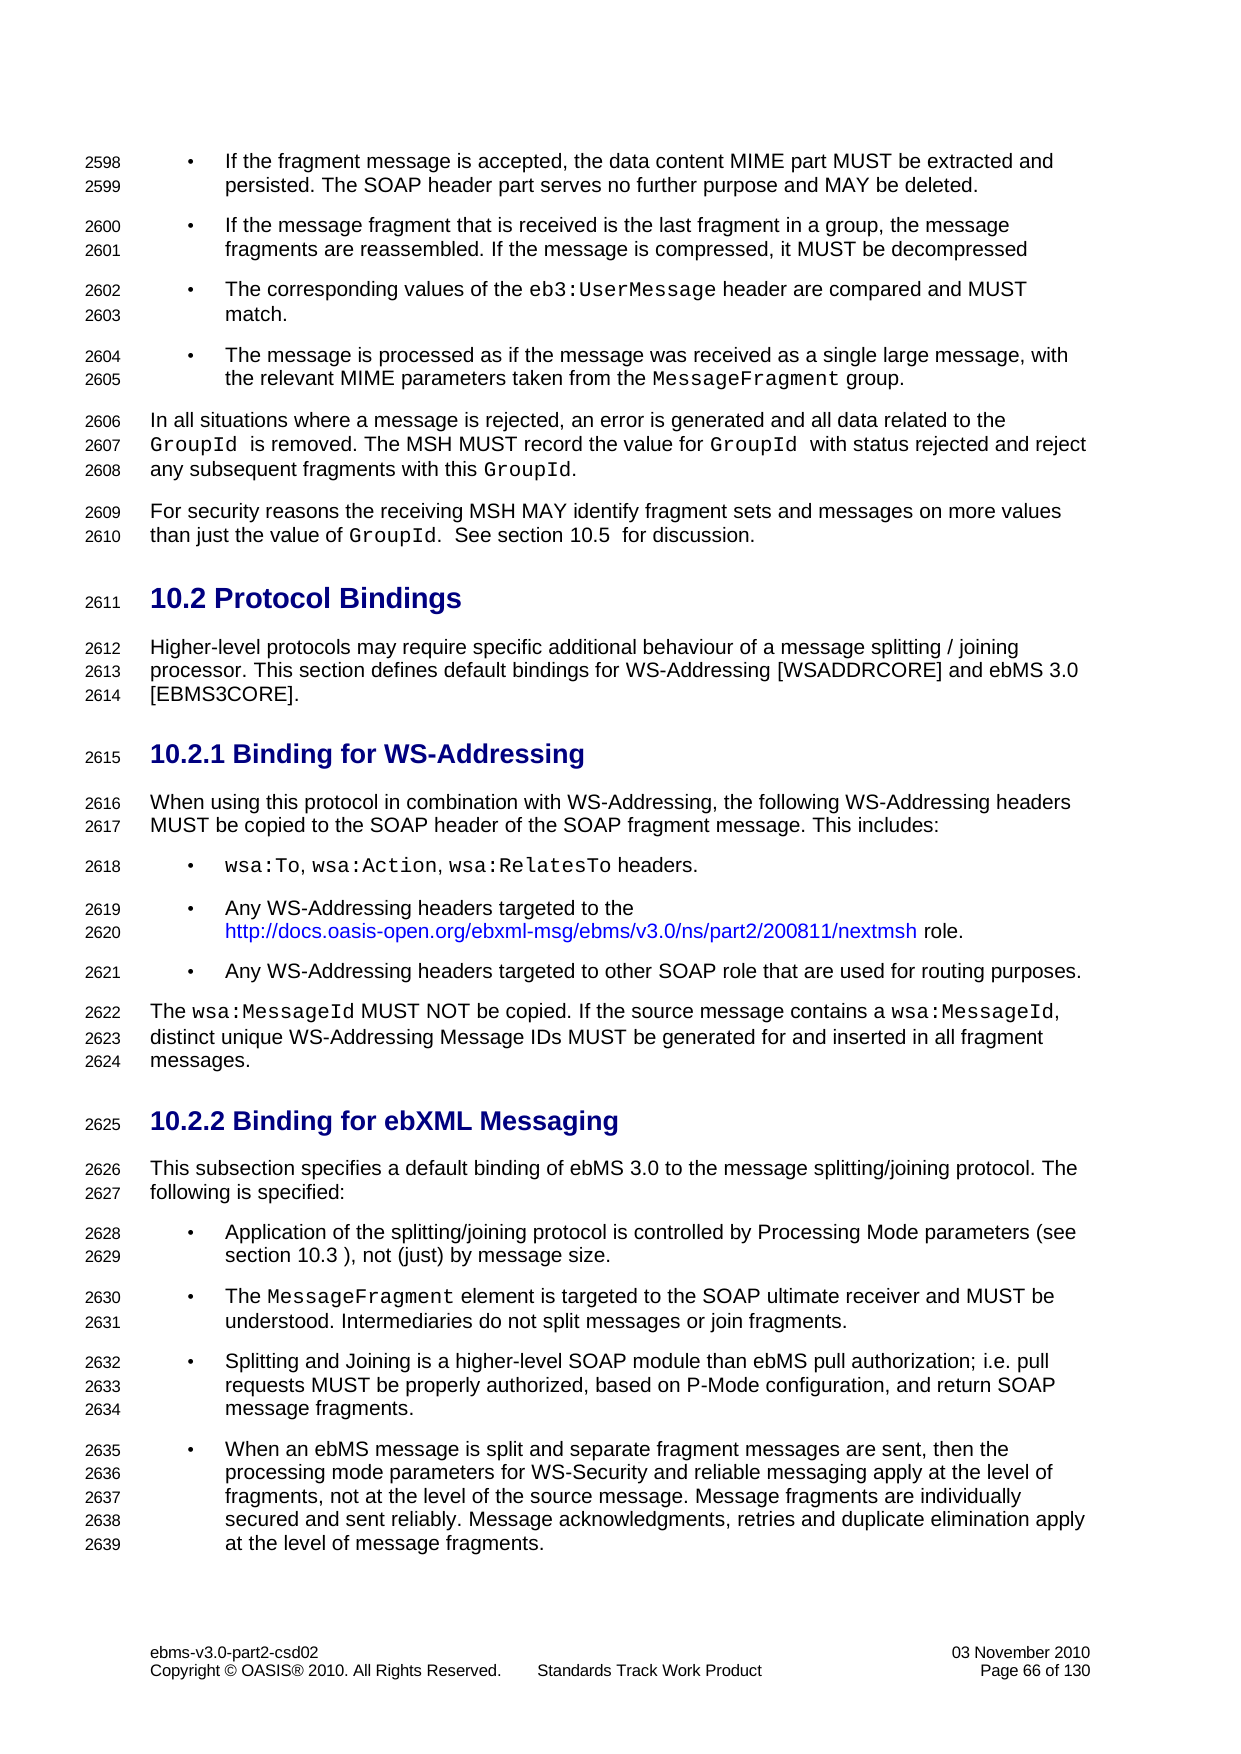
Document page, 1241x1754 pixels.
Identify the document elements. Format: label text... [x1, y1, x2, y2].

list The MessageFragment element is targeted to the SOAP ultimate receiver and MUST be understood. Intermediaries do not split messages or join fragments. [187, 1284, 1090, 1333]
subtitle Binding for WS-Addressing [150, 739, 1090, 769]
list Splitting and Joining is a higher-level SOAP module than ebMS pull authorization; i.e. pull requests MUST be properly authorized, based on P-Mode configuration, and return SOAP message fragments. [187, 1350, 1090, 1420]
list Any WS-Addressing headers targeted to the http://docs.oasis-open.org/ebxml-msg/ebms/v3.0/ns/part2/200811/nextmsh role. [187, 896, 1090, 943]
text When using this protocol in combination with WS-Addressing, the following WS-Addressing headers MUST be copied to the SOAP header of the SOAP fragment message. This includes: [150, 790, 1090, 837]
list When an ebMS message is split and separate fragment messages are sent, then the processing mode parameters for WS-Security and reliable messaging apply at the level of fragments, not at the level of the source message. Message fragments are individually secured and sent reliably. Message acknowledgments, retries and duplicate elimination apply at the level of message fragments. [187, 1437, 1090, 1555]
list The corresponding values of the eb3:UserMessage header are compared and MUST match. [187, 277, 1090, 326]
text Higher-level protocols may require specific additional behaviour of a message splitting / joining processor. This section defines default bindings for WS-Addressing [WSADDRCORE] and ebMS 3.0 [EBMS3CORE]. [150, 635, 1090, 706]
list wsa:To, wsa:Action, wsa:RelatesTo headers. [187, 854, 1090, 879]
text The wsa:MessageId MUST NOT be copied. If the source message contains a wsa:MessageId, distinct unique WS-Addressing Message IDs MUST be generated for and inserted in all fragment messages. [150, 1000, 1090, 1072]
text For security reasons the receiving MSH MAY identify fragment sets and messages on more values than just the value of GroupId. See section 4.7 for discussion. [150, 500, 1090, 549]
list The message is processed as if the message was received as a single large message, with the relevant MIME parameters taken from the MessageFragment group. [187, 343, 1090, 392]
text In all situations where a message is rejected, an error is generated and all data related to the GroupId is removed. The MSH MUST record the value for GroupId with status rejected and reject any subsequent fragments with this GroupId. [150, 409, 1090, 483]
subtitle Binding for ebXML Messaging [150, 1106, 1090, 1136]
list Application of the splitting/joining protocol is controlled by Processing Mode parameters (see section 4.5 ), not (just) by message size. [187, 1220, 1090, 1267]
list If the message fragment that is received is the last fragment in a group, the message fragments are reassembled. If the message is compressed, it MUST be decompressed [187, 214, 1090, 261]
list If the fragment message is accepted, the data content MIME part MUST be extracted and persisted. The SOAP header part serves no further purpose and MAY be deleted. [187, 150, 1090, 197]
list Any WS-Addressing headers targeted to other SOAP role that are used for routing purposes. [187, 960, 1090, 983]
text This subsection specifies a default binding of ebMS 3.0 to the message splitting/joining protocol. The following is specified: [150, 1157, 1090, 1204]
subtitle Protocol Bindings [150, 582, 1090, 614]
